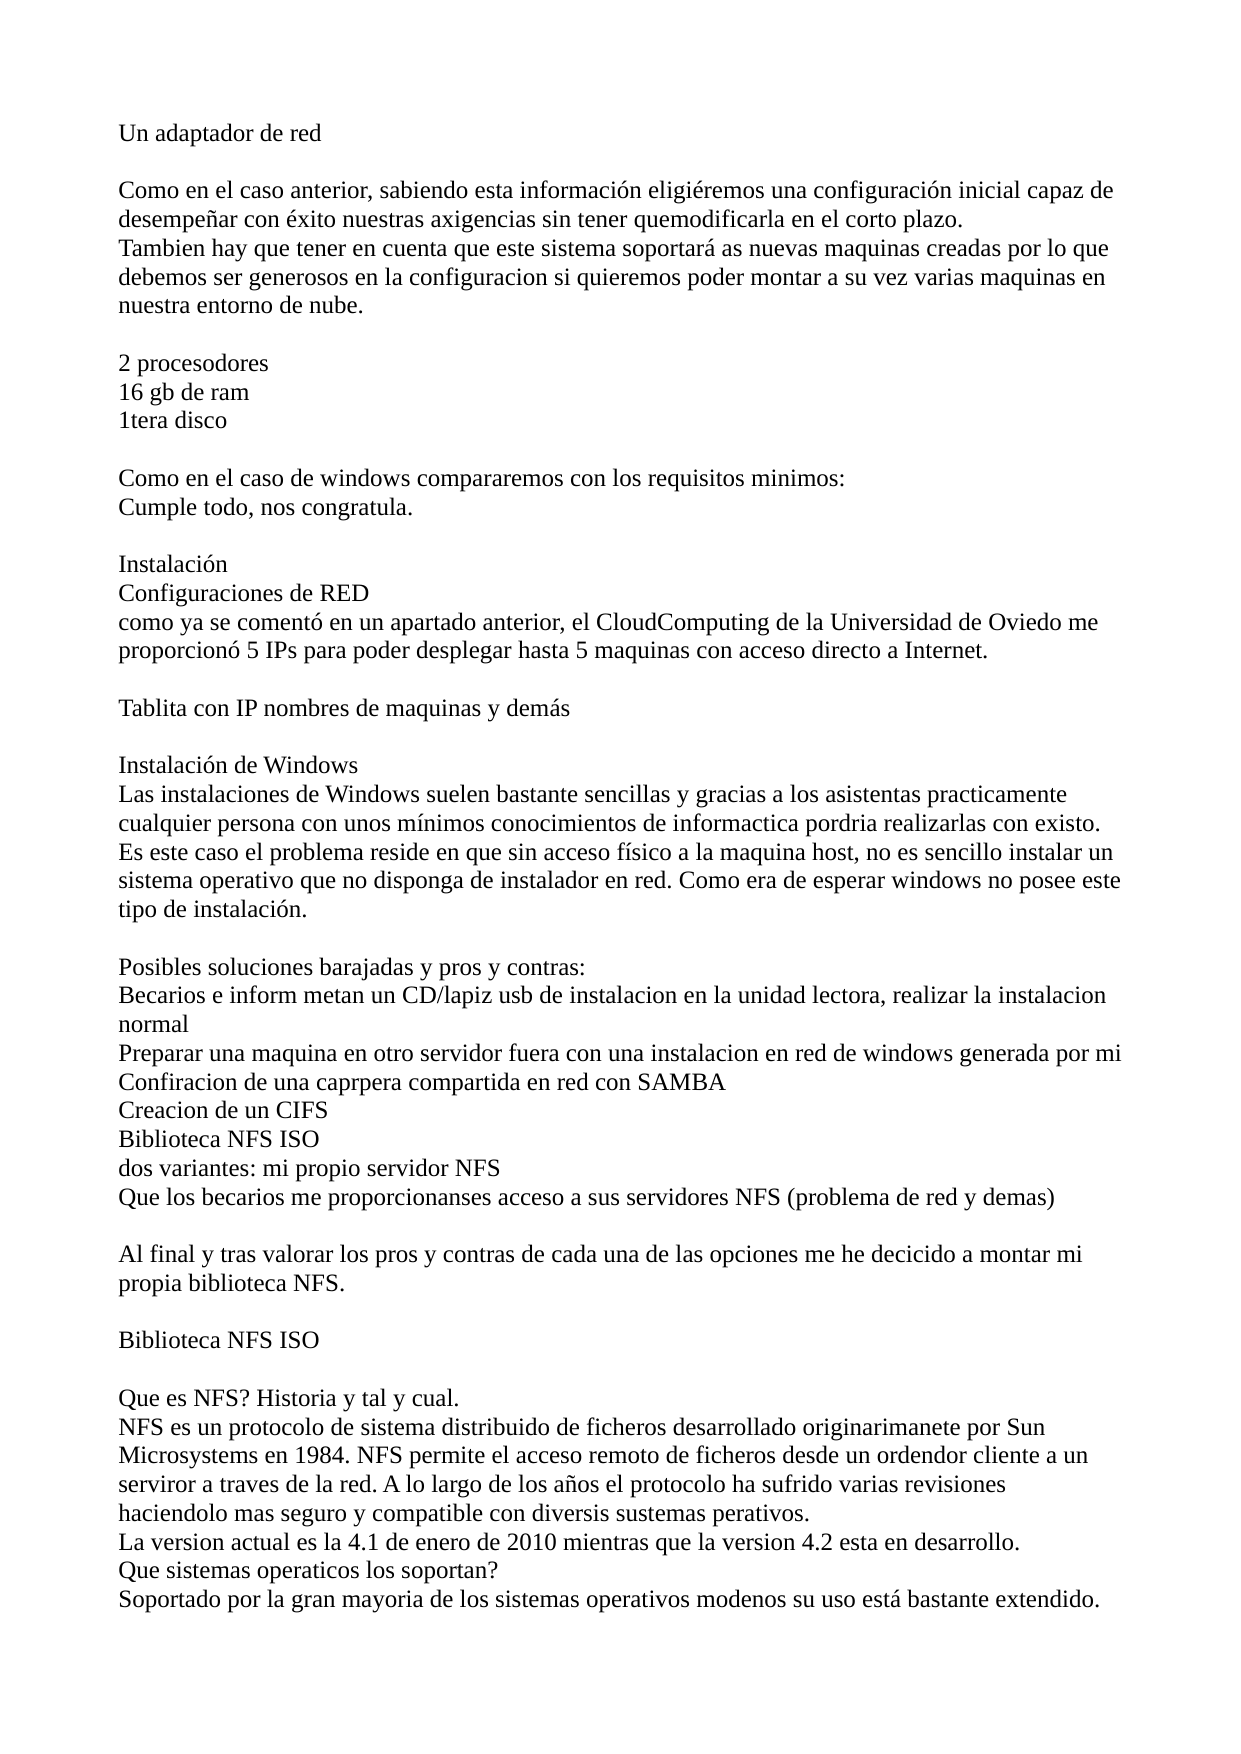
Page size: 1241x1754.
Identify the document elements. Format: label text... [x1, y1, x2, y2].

text Creacion de un CIFS [118, 1096, 1122, 1124]
text como ya se comentó en un apartado anterior, el CloudComputing de la Universidad de Oviedo me proporcionó 5 IPs para poder desplegar hasta 5 maquinas con acceso directo a Internet. [118, 607, 1122, 664]
text La version actual es la 4.1 de enero de 2010 mientras que la version 4.2 esta en desarrollo. [118, 1527, 1122, 1556]
text Biblioteca NFS ISO [118, 1124, 1122, 1153]
text Un adaptador de red [118, 118, 1122, 147]
text Preparar una maquina en otro servidor fuera con una instalacion en red de windows generada por mi [118, 1038, 1122, 1067]
text Posibles soluciones barajadas y pros y contras: [118, 952, 1122, 981]
text Las instalaciones de Windows suelen bastante sencillas y gracias a los asistentas practicamente cualquier persona con unos mínimos conocimientos de informactica pordria realizarlas con existo. Es este caso el problema reside en que sin acceso físico a la maquina host, no es sencillo instalar un sistema operativo que no disponga de instalador en red. Como era de esperar windows no posee este tipo de instalación. [118, 779, 1122, 923]
text Tambien hay que tener en cuenta que este sistema soportará as nuevas maquinas creadas por lo que debemos ser generosos en la configuracion si quieremos poder montar a su vez varias maquinas en nuestra entorno de nube. [118, 233, 1122, 319]
text 16 gb de ram [118, 377, 1122, 406]
text Confiracion de una caprpera compartida en red con SAMBA [118, 1067, 1122, 1096]
text Que sistemas operaticos los soportan? [118, 1556, 1122, 1584]
text Soportado por la gran mayoria de los sistemas operativos modenos su uso está bastante extendido. [118, 1584, 1122, 1613]
text 2 procesodores [118, 348, 1122, 377]
text Que es NFS? Historia y tal y cual. [118, 1383, 1122, 1412]
text dos variantes: mi propio servidor NFS [118, 1153, 1122, 1182]
text NFS es un protocolo de sistema distribuido de ficheros desarrollado originarimanete por Sun Microsystems en 1984. NFS permite el acceso remoto de ficheros desde un ordendor cliente a un serviror a traves de la red. A lo largo de los años el protocolo ha sufrido varias revisiones haciendolo mas seguro y compatible con diversis sustemas perativos. [118, 1412, 1122, 1527]
text Biblioteca NFS ISO [118, 1326, 1122, 1354]
text Al final y tras valorar los pros y contras de cada una de las opciones me he decicido a montar mi propia biblioteca NFS. [118, 1239, 1122, 1297]
text Cumple todo, nos congratula. [118, 492, 1122, 521]
text Instalación de Windows [118, 751, 1122, 779]
text Configuraciones de RED [118, 578, 1122, 607]
text Como en el caso anterior, sabiendo esta información eligiéremos una configuración inicial capaz de desempeñar con éxito nuestras axigencias sin tener quemodificarla en el corto plazo. [118, 176, 1122, 233]
text Tablita con IP nombres de maquinas y demás [118, 693, 1122, 722]
text 1tera disco [118, 406, 1122, 434]
text Que los becarios me proporcionanses acceso a sus servidores NFS (problema de red y demas) [118, 1182, 1122, 1211]
text Becarios e inform metan un CD/lapiz usb de instalacion en la unidad lectora, realizar la instalacion normal [118, 981, 1122, 1038]
text Instalación [118, 549, 1122, 578]
text Como en el caso de windows compararemos con los requisitos minimos: [118, 463, 1122, 492]
